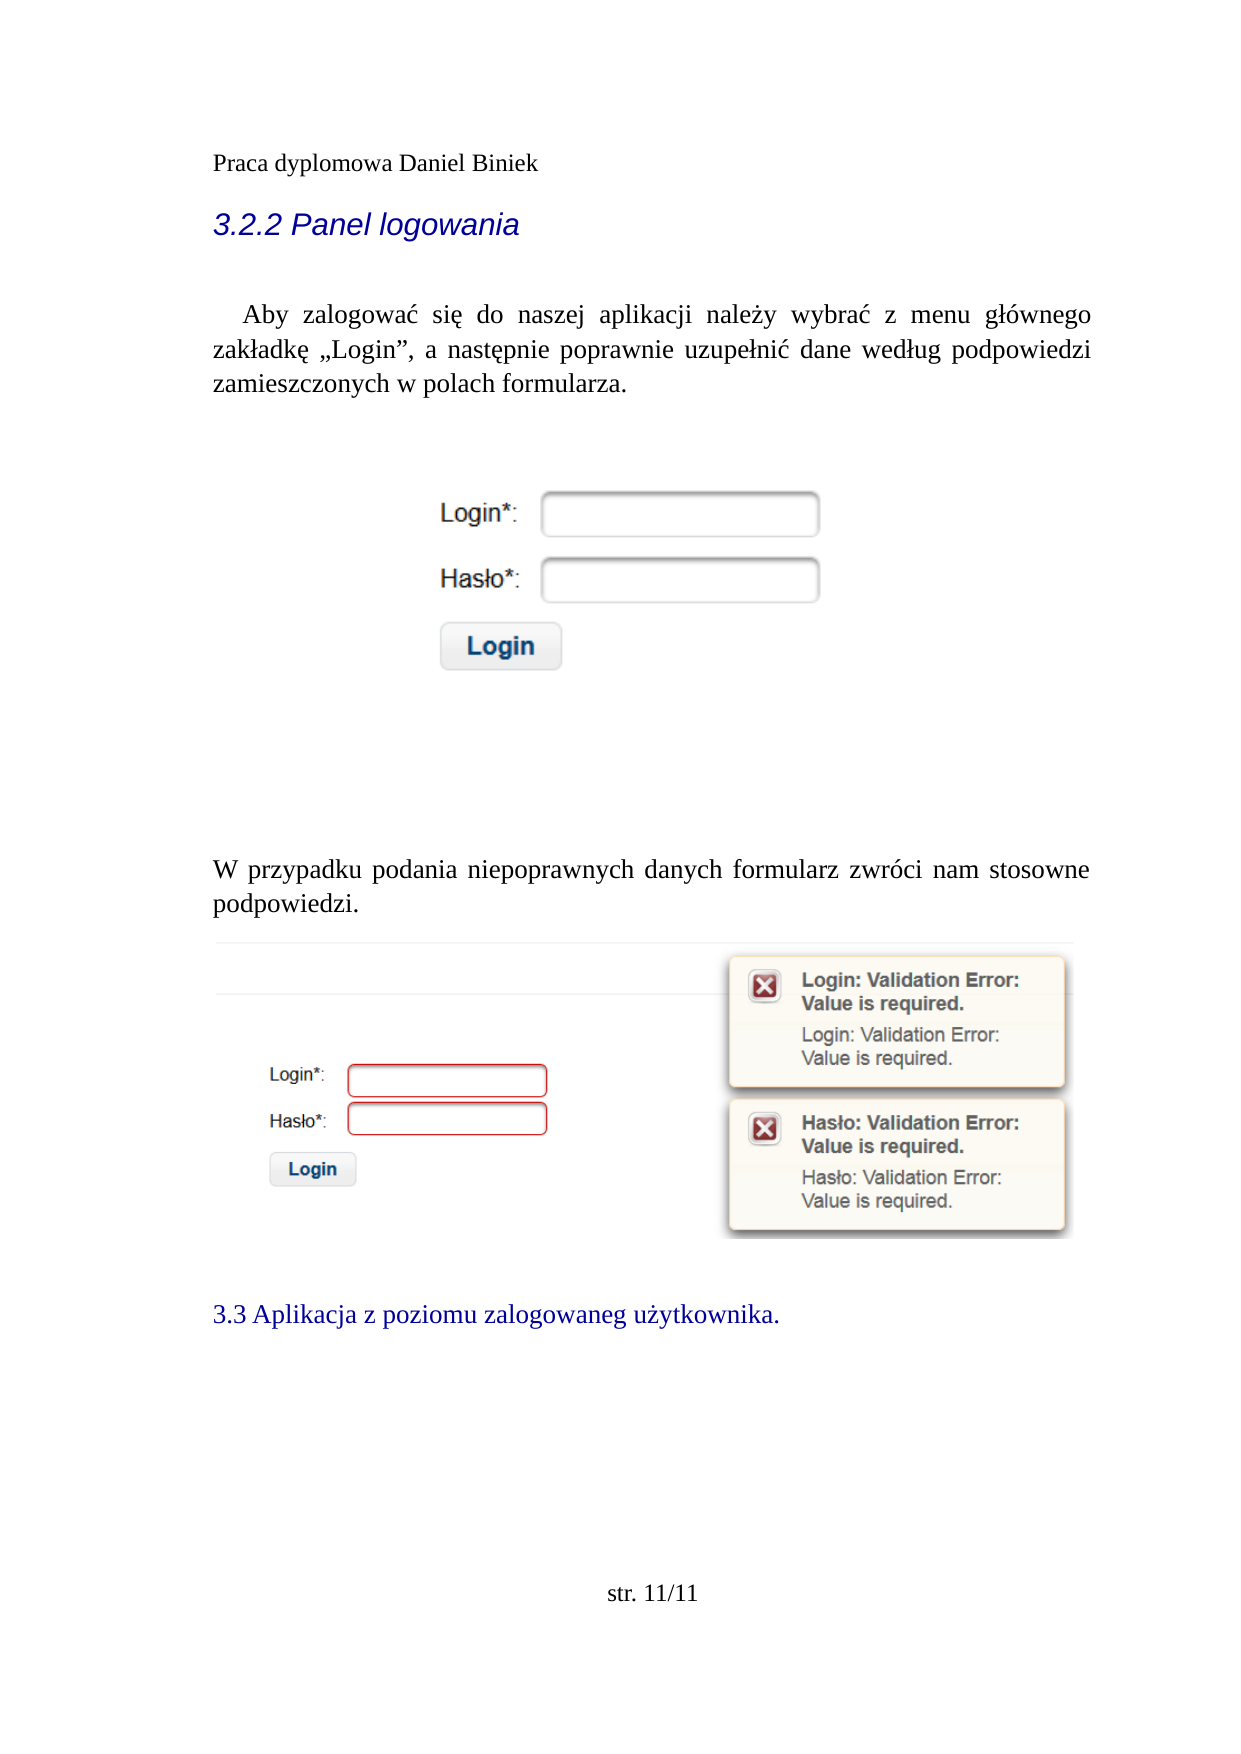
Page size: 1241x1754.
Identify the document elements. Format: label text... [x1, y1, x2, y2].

text Aby zalogować się do naszej aplikacji należy wybrać z menu głównego zakładkę „Login”, a następnie poprawnie uzupełnić dane według podpowiedzi zamieszczonych w polach formularza. [213, 298, 1093, 399]
picture [326, 417, 979, 818]
subtitle 3.2.2 Panel logowania [213, 206, 1093, 242]
subtitle 3.3 Aplikacja z poziomu zalogowaneg użytkownika. [213, 1298, 1093, 1329]
picture [216, 939, 1095, 1239]
text W przypadku podania niepoprawnych danych formularz zwróci nam stosowne podpowiedzi. [213, 853, 1091, 919]
